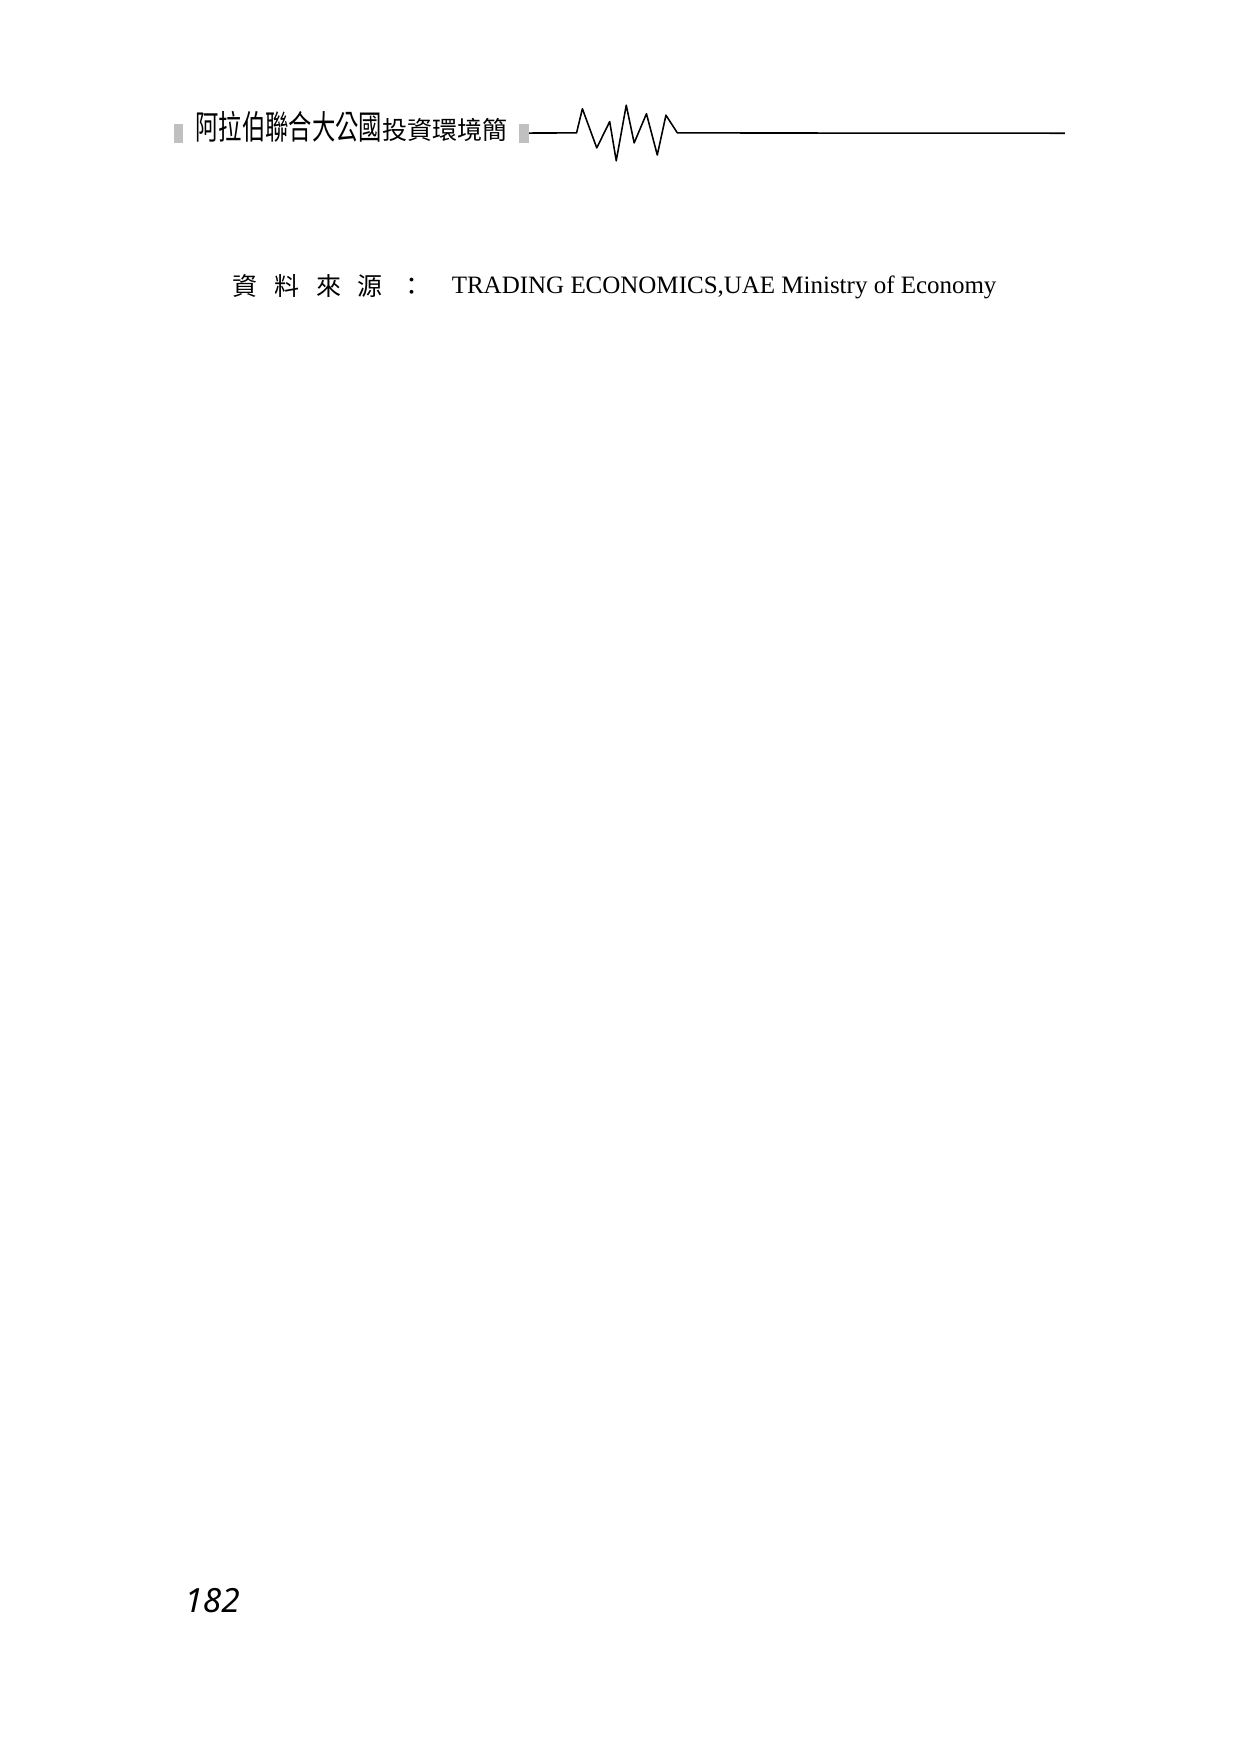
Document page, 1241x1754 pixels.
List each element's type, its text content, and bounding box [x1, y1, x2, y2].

text 資料來源：TRADING ECONOMICS,UAE Ministry of Economy [183, 243, 1058, 305]
